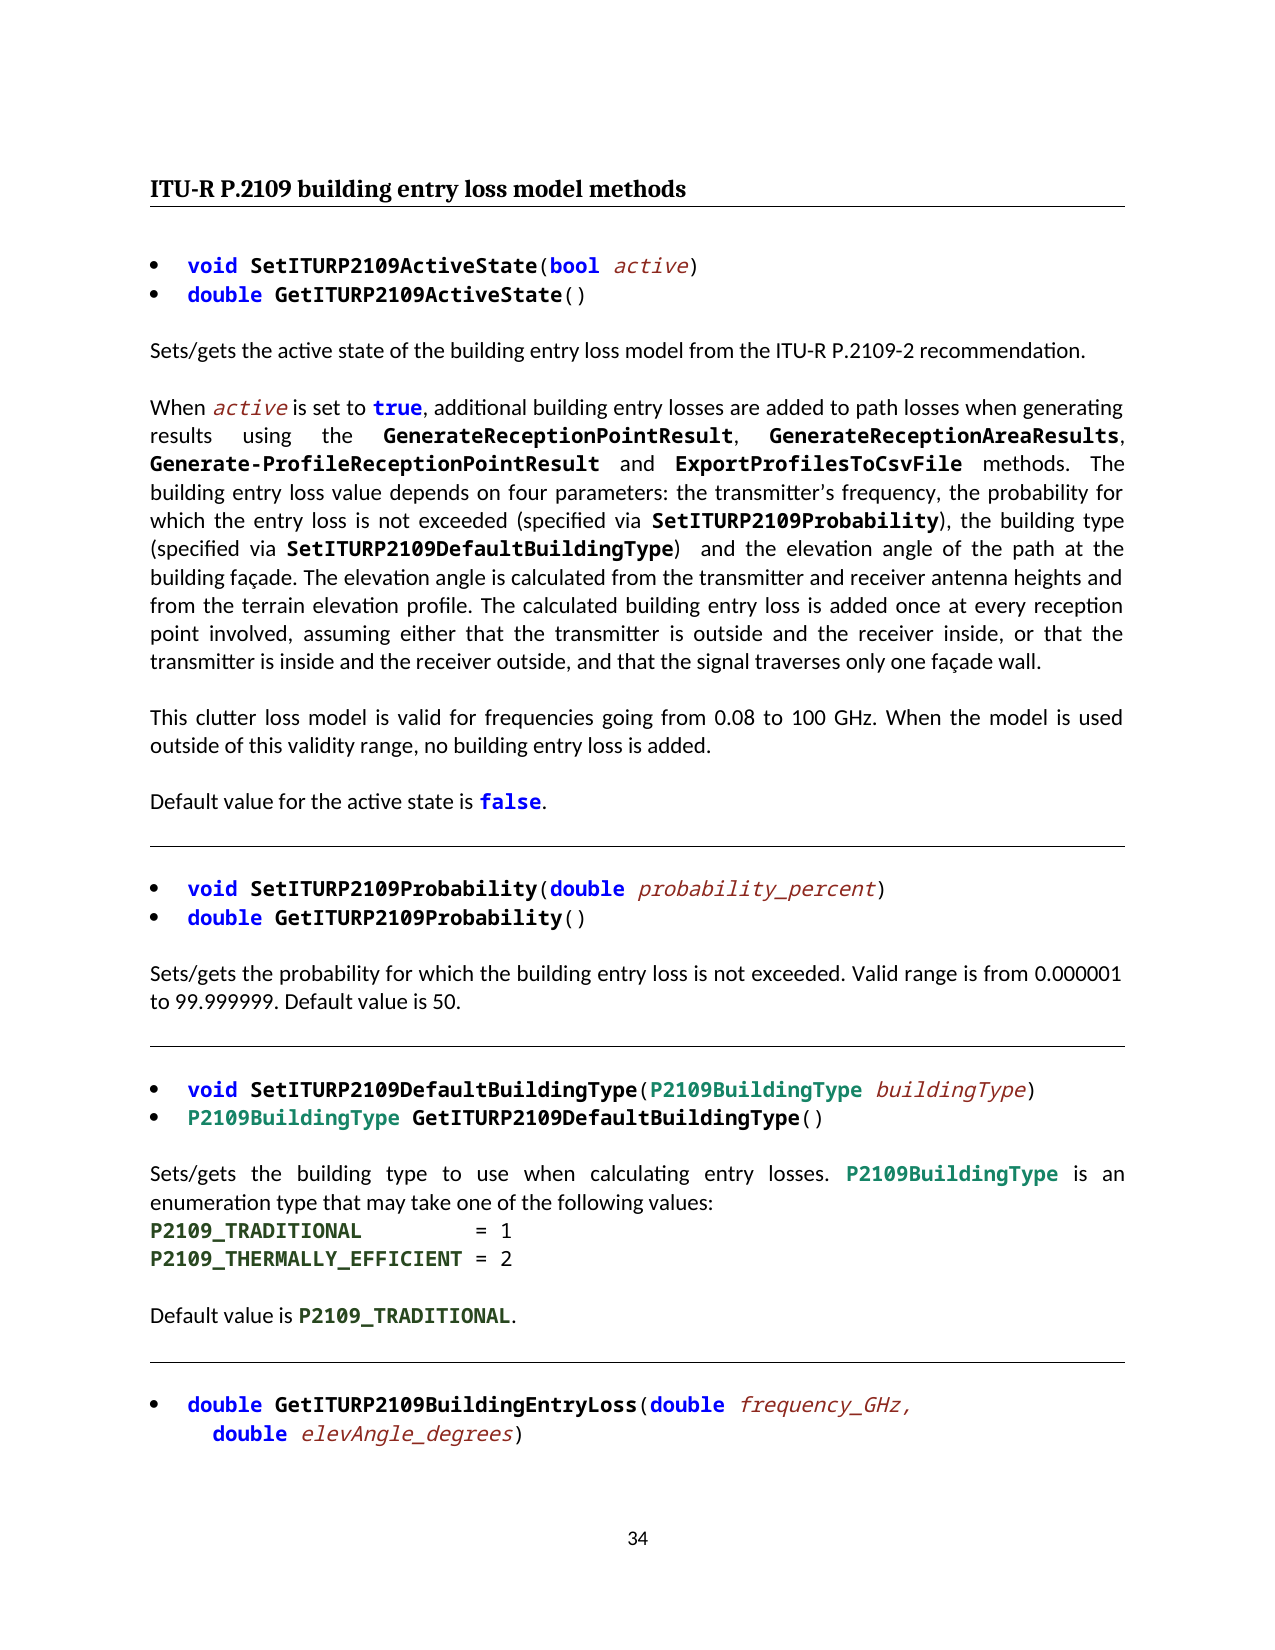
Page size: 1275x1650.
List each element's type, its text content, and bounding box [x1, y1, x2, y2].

subtitle ITU-R P.2109 building entry loss model methods [150, 175, 1125, 206]
list double GetITURP2109BuildingEntryLoss(double frequency_GHz, double elevAngle_degrees) [150, 1391, 1125, 1447]
list void SetITURP2109Probability(double probability_percent) [150, 874, 1125, 903]
list void SetITURP2109DefaultBuildingType(P2109BuildingType buildingType) [150, 1075, 1125, 1103]
text Sets/gets the building type to use when calculating entry losses. P2109BuildingType is an enumeration type that may take one of the following values: [150, 1159, 1125, 1216]
text Default value for the active state is false. [150, 787, 1125, 815]
list void SetITURP2109ActiveState(bool active) [150, 252, 1125, 280]
list double GetITURP2109ActiveState() [150, 280, 1125, 308]
text When active is set to true, additional building entry losses are added to path losses when generating results using the GenerateReceptionPointResult, GenerateReceptionAreaResults, Generate-ProfileReceptionPointResult and ExportProfilesToCsvFile methods. The building entry loss value depends on four parameters: the transmitter’s frequency, the probability for which the entry loss is not exceeded (specified via SetITURP2109Probability), the building type (specified via SetITURP2109DefaultBuildingType) and the elevation angle of the path at the building façade. The elevation angle is calculated from the transmitter and receiver antenna heights and from the terrain elevation profile. The calculated building entry loss is added once at every reception point involved, assuming either that the transmitter is outside and the receiver inside, or that the transmitter is inside and the receiver outside, and that the signal traverses only one façade wall. [150, 393, 1125, 675]
text This clutter loss model is valid for frequencies going from 0.08 to 100 GHz. When the model is used outside of this validity range, no building entry loss is added. [150, 703, 1125, 759]
text P2109_THERMALLY_EFFICIENT = 2 [150, 1244, 1125, 1273]
list double GetITURP2109Probability() [150, 903, 1125, 931]
text P2109_TRADITIONAL = 1 [150, 1216, 1125, 1244]
list P2109BuildingType GetITURP2109DefaultBuildingType() [150, 1103, 1125, 1132]
text Sets/gets the probability for which the building entry loss is not exceeded. Valid range is from 0.000001 to 99.999999. Default value is 50. [150, 959, 1125, 1016]
text Sets/gets the active state of the building entry loss model from the ITU-R P.2109-2 recommendation. [150, 337, 1125, 364]
text Default value is P2109_TRADITIONAL. [150, 1301, 1125, 1331]
